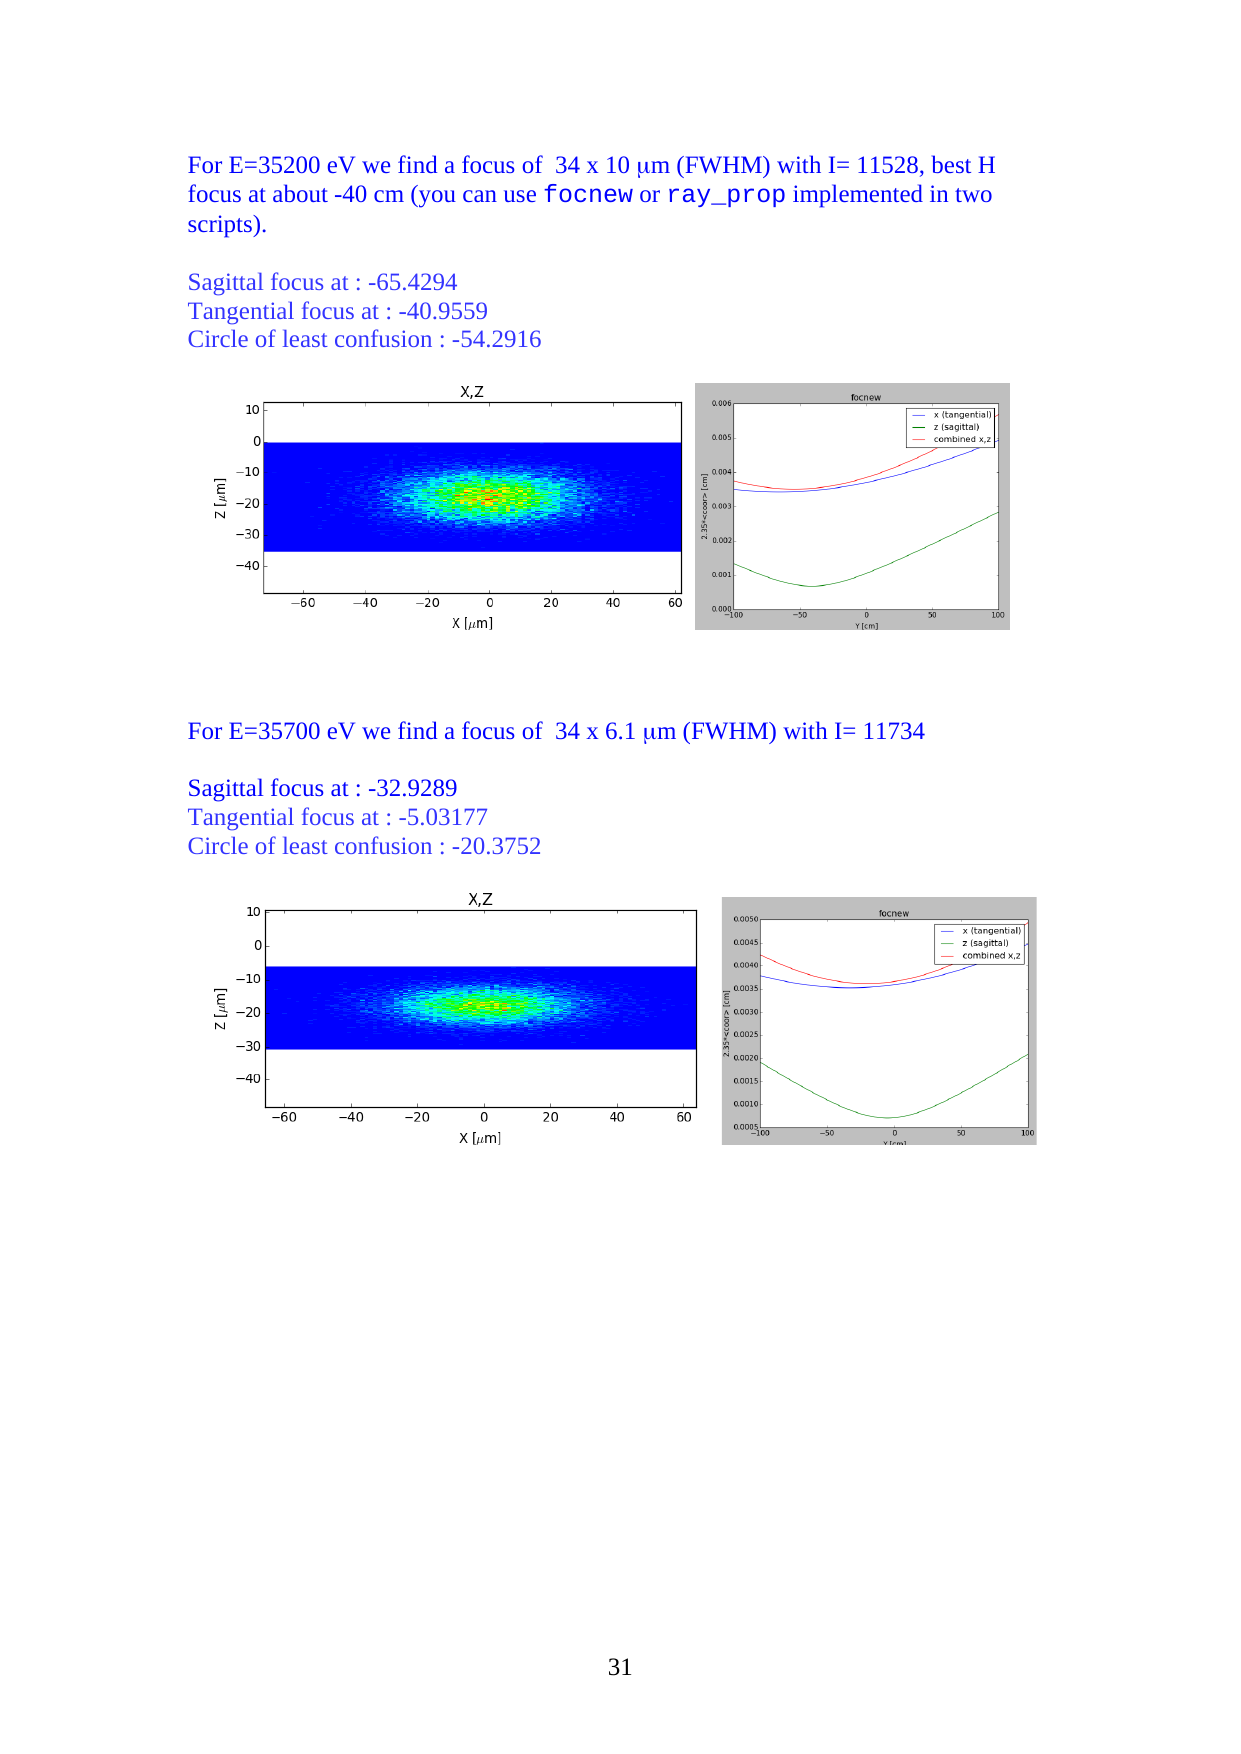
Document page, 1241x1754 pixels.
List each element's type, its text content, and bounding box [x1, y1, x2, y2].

text Sagittal focus at : -65.4294 [187, 267, 1053, 296]
picture [187, 382, 1010, 630]
text Circle of least confusion : -20.3752 [187, 831, 1053, 860]
text Sagittal focus at : -32.9289 [187, 773, 1053, 802]
text For E=35700 eV we find a focus of 34 x 6.1 m (FWHM) with I= 11734 [187, 716, 1053, 745]
text Circle of least confusion : -54.2916 [187, 324, 1053, 353]
picture [187, 888, 1037, 1145]
text Tangential focus at : -40.9559 [187, 296, 1053, 324]
text For E=35200 eV we find a focus of 34 x 10 m (FWHM) with I= 11528, best H focus at about -40 cm (you can use focnew or ray_prop implemented in two scripts). [187, 150, 1053, 238]
text Tangential focus at : -5.03177 [187, 802, 1053, 831]
